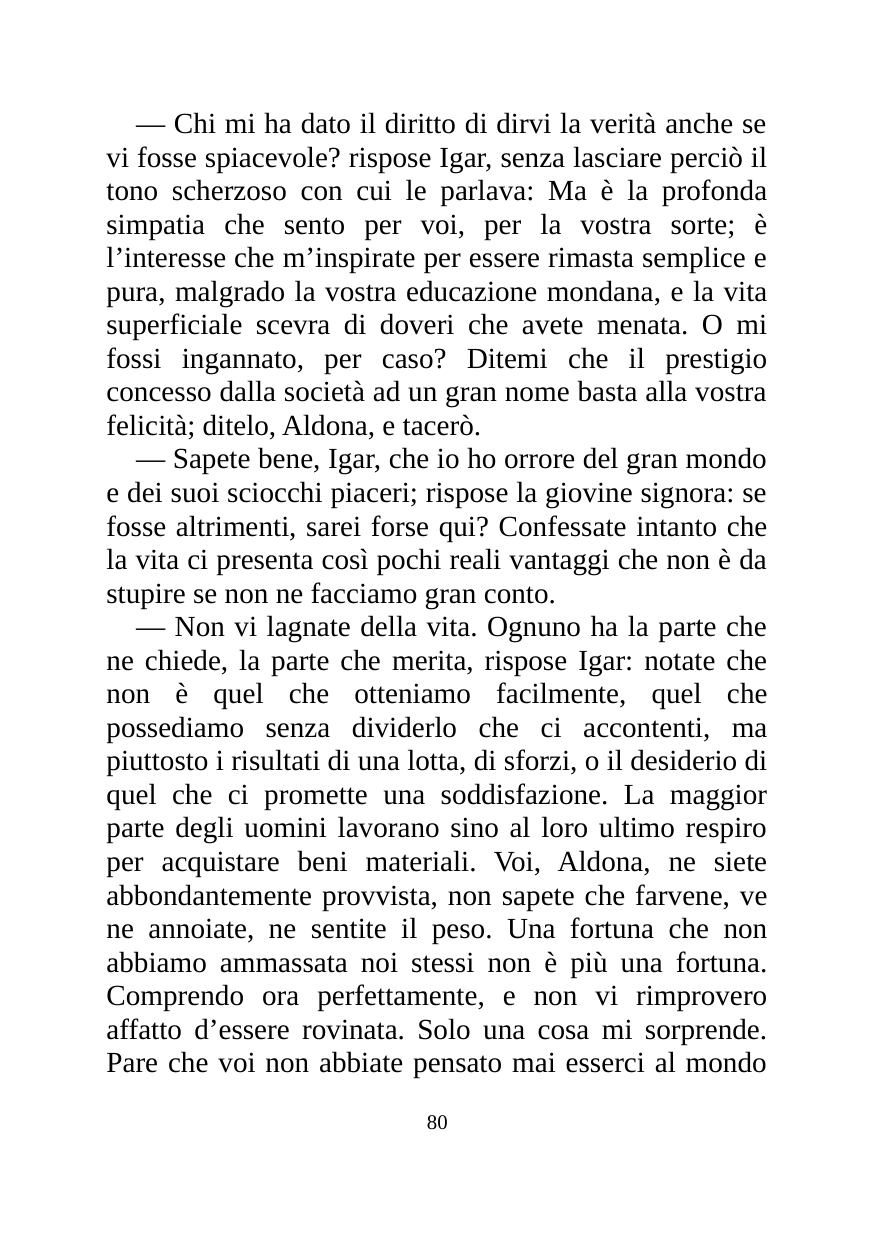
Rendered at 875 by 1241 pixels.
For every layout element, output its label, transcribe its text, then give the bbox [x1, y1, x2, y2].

text — Non vi lagnate della vita. Ognuno ha la parte che ne chiede, la parte che merita, rispose Igar: notate che non è quel che otteniamo facilmente, quel che possediamo senza dividerlo che ci accontenti, ma piuttosto i risultati di una lotta, di sforzi, o il desiderio di quel che ci promette una soddisfazione. La maggior parte degli uomini lavorano sino al loro ultimo respiro per acquistare beni materiali. Voi, Aldona, ne siete abbondantemente provvista, non sapete che farvene, ve ne annoiate, ne sentite il peso. Una fortuna che non abbiamo ammassata noi stessi non è più una fortuna. Comprendo ora perfettamente, e non vi rimprovero affatto d’essere rovinata. Solo una cosa mi sorprende. Pare che voi non abbiate pensato mai esserci al mondo [106, 609, 768, 1079]
text — Sapete bene, Igar, che io ho orrore del gran mondo e dei suoi sciocchi piaceri; rispose la giovine signora: se fosse altrimenti, sarei forse qui? Confessate intanto che la vita ci presenta così pochi reali vantaggi che non è da stupire se non ne facciamo gran conto. [106, 442, 768, 609]
text — Chi mi ha dato il diritto di dirvi la verità anche se vi fosse spiacevole? rispose Igar, senza lasciare perciò il tono scherzoso con cui le parlava: Ma è la profonda simpatia che sento per voi, per la vostra sorte; è l’interesse che m’inspirate per essere rimasta semplice e pura, malgrado la vostra educazione mondana, e la vita superficiale scevra di doveri che avete menata. O mi fossi ingannato, per caso? Ditemi che il prestigio concesso dalla società ad un gran nome basta alla vostra felicità; ditelo, Aldona, e tacerò. [106, 106, 768, 442]
